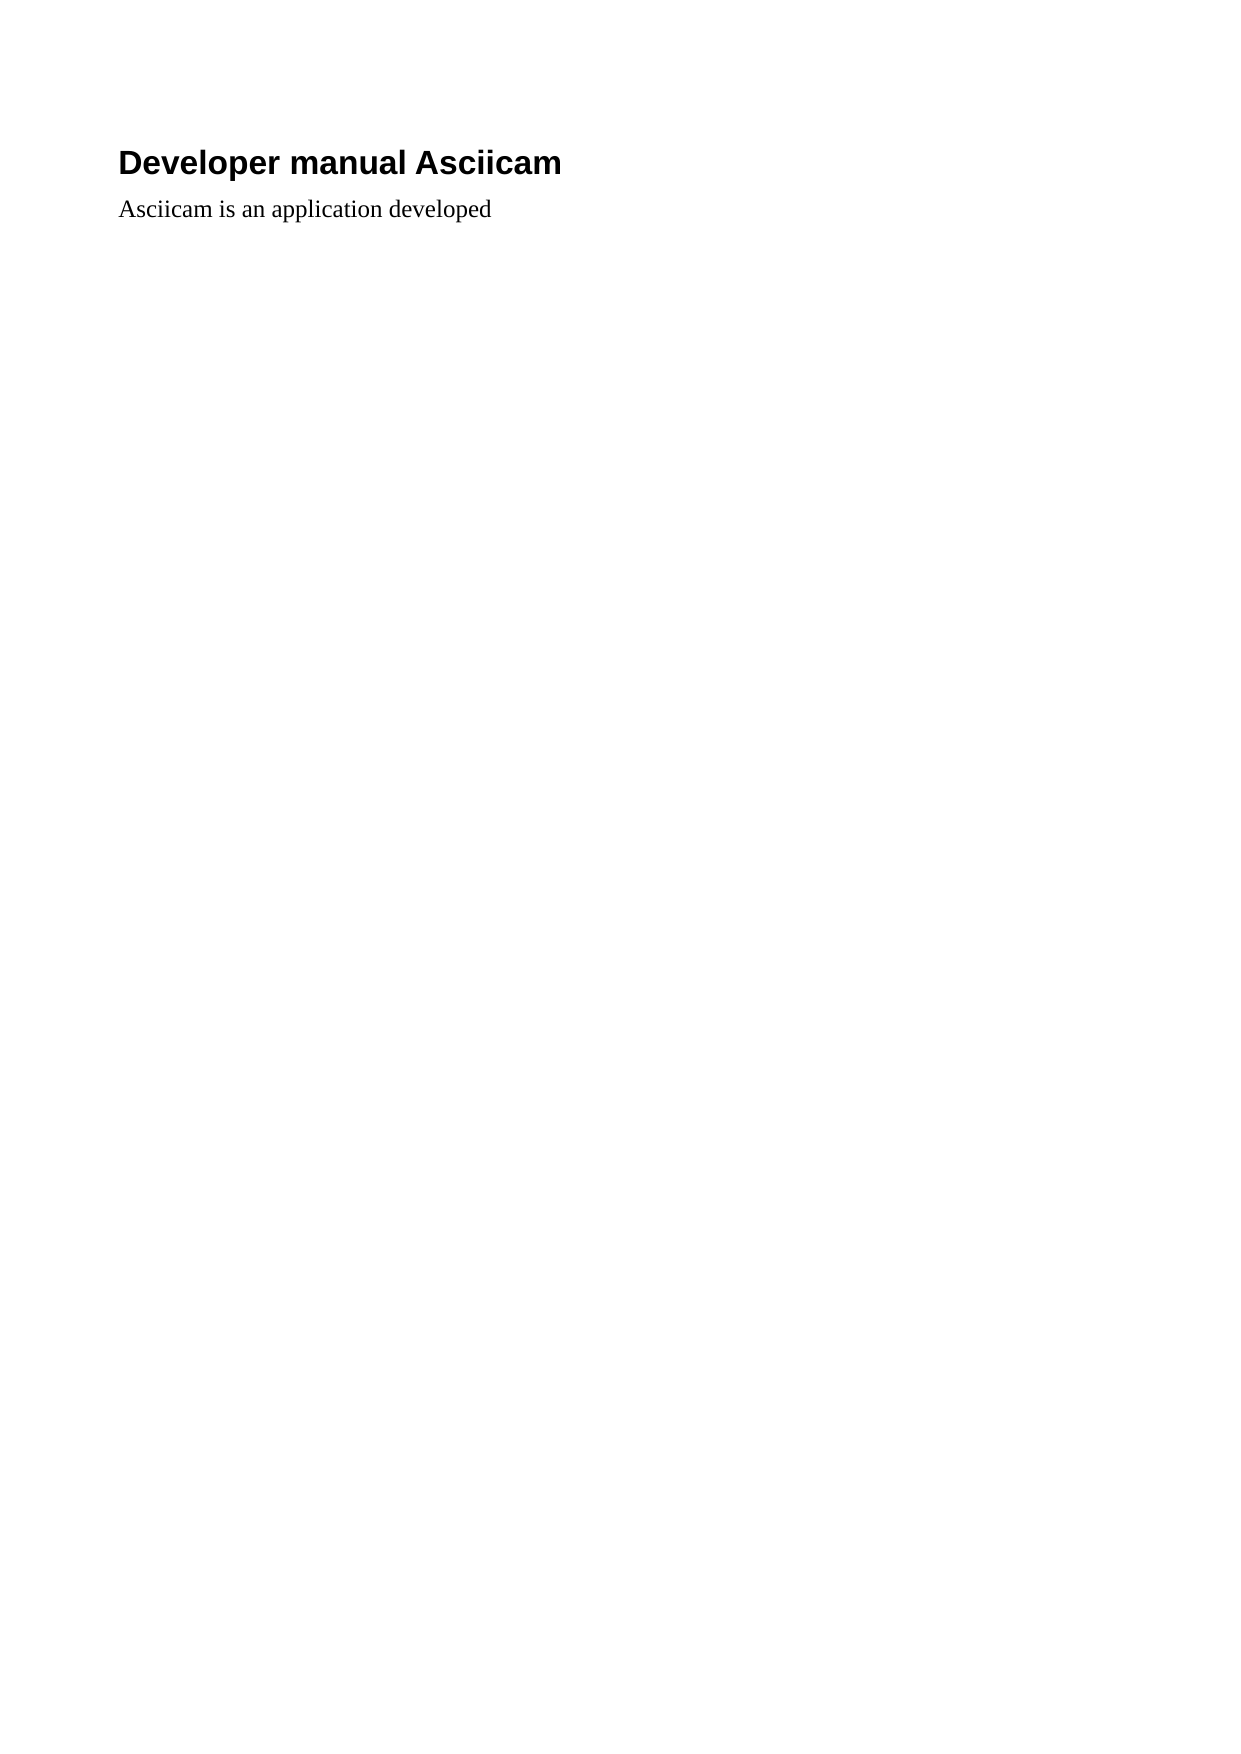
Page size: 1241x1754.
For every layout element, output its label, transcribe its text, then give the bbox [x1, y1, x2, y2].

subtitle Developer manual Asciicam [118, 143, 1122, 182]
text Asciicam is an application developed [118, 194, 1122, 223]
